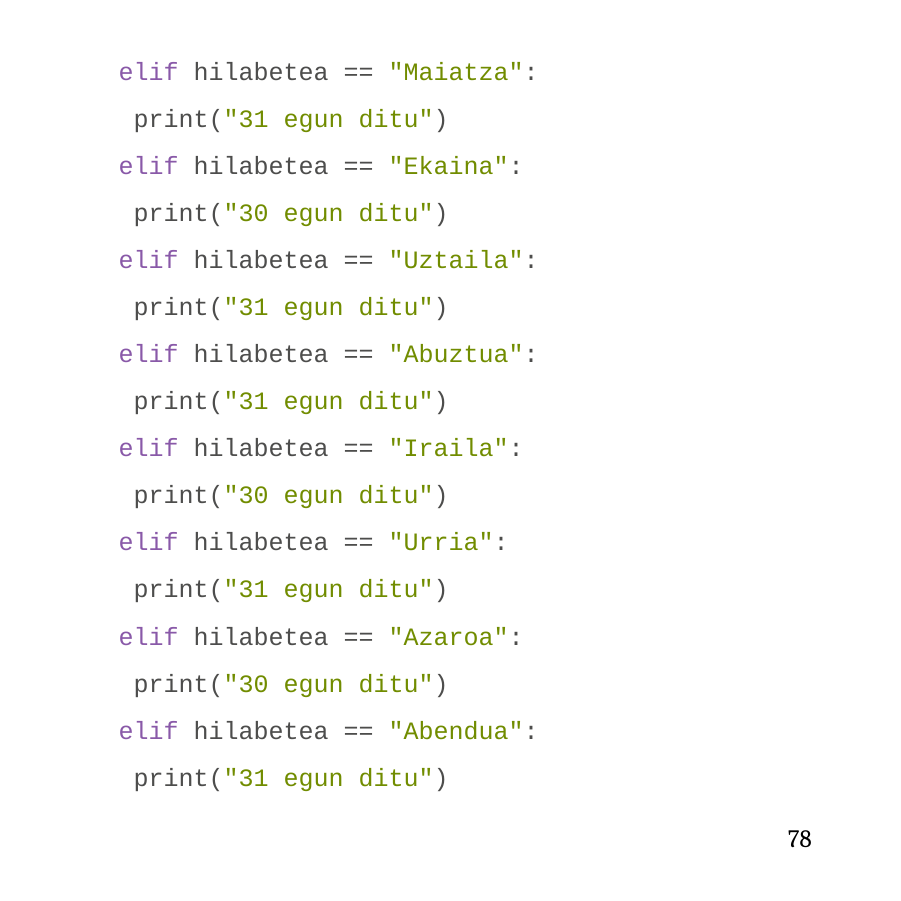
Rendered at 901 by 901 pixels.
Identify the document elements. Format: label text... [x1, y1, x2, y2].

text print("31 egun ditu") [118, 294, 811, 323]
text print("31 egun ditu") [118, 765, 811, 794]
text elif hilabetea == "Iraila": [118, 436, 811, 464]
text elif hilabetea == "Abuztua": [118, 342, 811, 370]
text print("30 egun ditu") [118, 671, 811, 699]
text elif hilabetea == "Abendua": [118, 718, 811, 747]
text print("31 egun ditu") [118, 577, 811, 605]
text print("30 egun ditu") [118, 200, 811, 229]
text elif hilabetea == "Maiatza": [118, 59, 811, 87]
text print("31 egun ditu") [118, 389, 811, 417]
text elif hilabetea == "Uztaila": [118, 247, 811, 276]
text elif hilabetea == "Ekaina": [118, 153, 811, 182]
text print("31 egun ditu") [118, 106, 811, 134]
text print("30 egun ditu") [118, 483, 811, 511]
text elif hilabetea == "Azaroa": [118, 624, 811, 652]
text elif hilabetea == "Urria": [118, 530, 811, 558]
